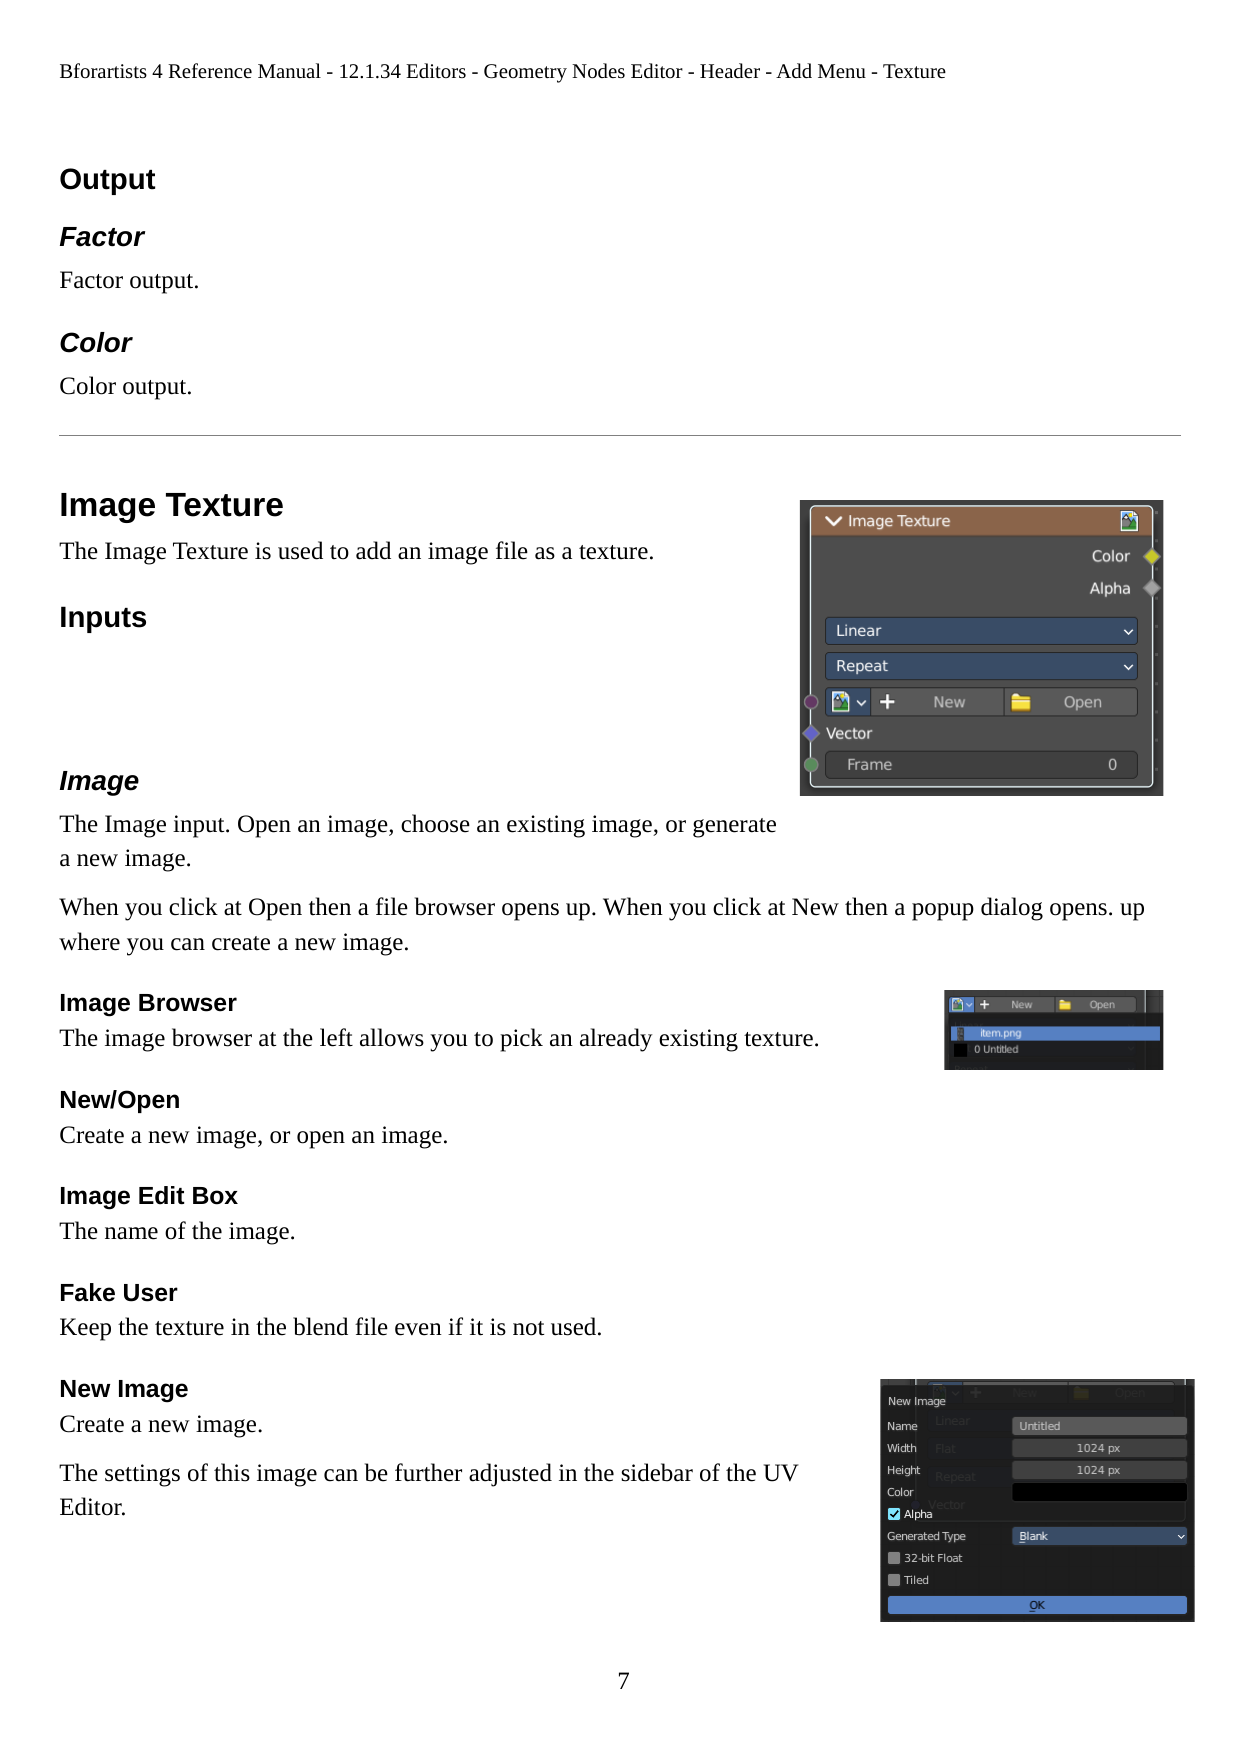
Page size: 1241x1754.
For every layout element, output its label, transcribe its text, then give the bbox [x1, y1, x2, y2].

text Create a new image. [59, 1409, 880, 1437]
subtitle [1164, 600, 1181, 634]
subtitle Output [59, 162, 1181, 196]
text The Image Texture is used to add an image file as a texture. [59, 536, 799, 565]
picture [944, 990, 1164, 1070]
picture [880, 1379, 1195, 1622]
subtitle Image Edit Box [59, 1181, 1181, 1210]
subtitle Fake User [59, 1278, 1181, 1306]
subtitle [1164, 764, 1181, 796]
subtitle Image Browser [59, 988, 1181, 1017]
text Color output. [59, 371, 1181, 400]
subtitle New/Open [59, 1085, 1181, 1113]
text Keep the texture in the blend file even if it is not used. [59, 1312, 1181, 1341]
subtitle Factor [59, 221, 1181, 253]
text The image browser at the left allows you to pick an already existing texture. [59, 1023, 944, 1052]
subtitle Inputs [59, 600, 799, 634]
text The Image input. Open an image, choose an existing image, or generate a new image. [59, 809, 1181, 872]
subtitle Image [59, 764, 799, 796]
text Create a new image, or open an image. [59, 1120, 1181, 1148]
text Factor output. [59, 265, 1181, 294]
picture [799, 500, 1164, 796]
subtitle Image Texture [59, 485, 1181, 524]
text The settings of this image can be further adjusted in the sidebar of the UV Editor. [59, 1458, 880, 1521]
text The name of the image. [59, 1216, 1181, 1245]
text When you click at Open then a file browser opens up. When you click at New then a popup dialog opens. up where you can create a new image. [59, 892, 1181, 956]
subtitle Color [59, 327, 1181, 358]
subtitle New Image [59, 1374, 1181, 1402]
